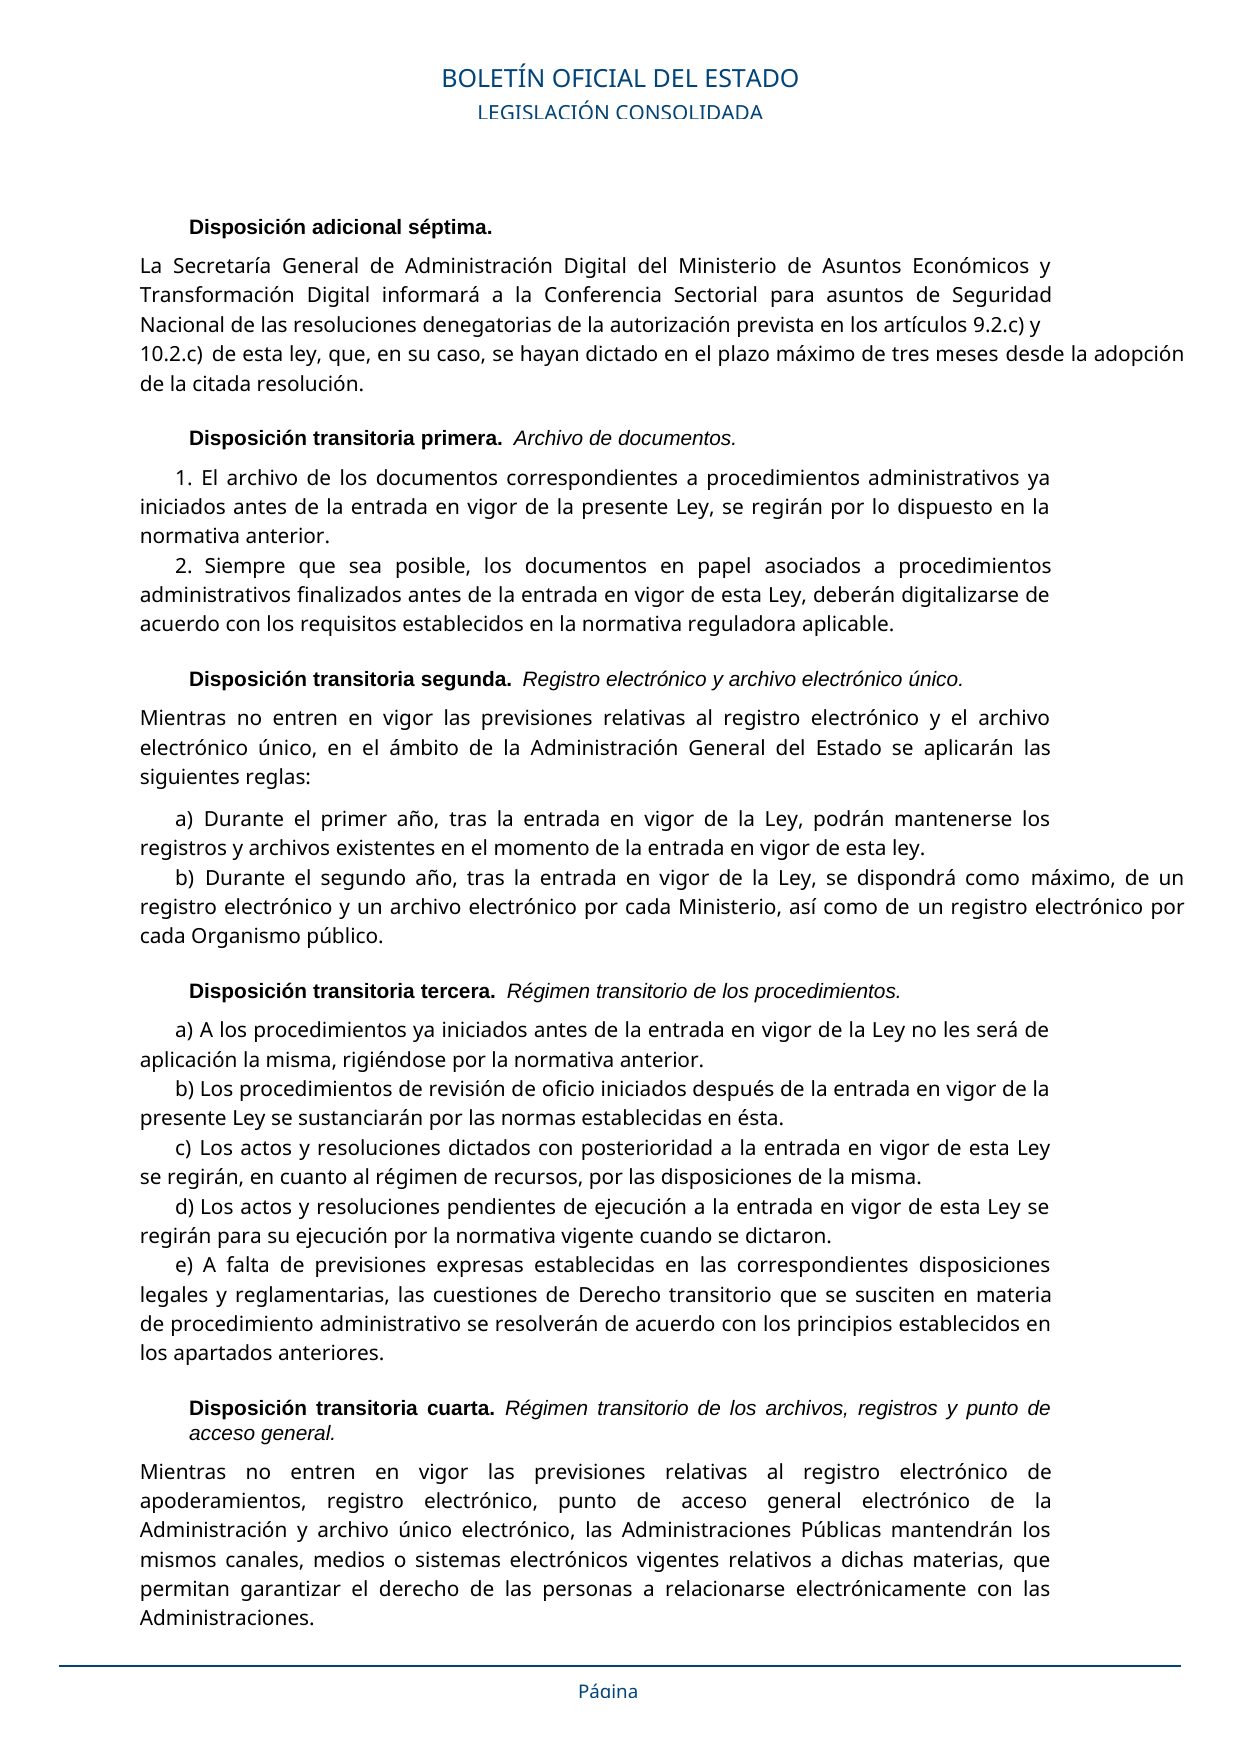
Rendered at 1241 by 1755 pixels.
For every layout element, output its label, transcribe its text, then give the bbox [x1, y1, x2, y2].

subtitle Disposición adicional séptima. [189, 214, 1184, 238]
text Disposición transitoria primera. Archivo de documentos. [189, 426, 1184, 450]
list Los actos y resoluciones dictados con posterioridad a la entrada en vigor de esta Ley se regirán, en cuanto al régimen de recursos, por las disposiciones de la misma. [139, 1133, 1052, 1191]
list Durante el primer año, tras la entrada en vigor de la Ley, podrán mantenerse los registros y archivos existentes en el momento de la entrada en vigor de esta ley. [139, 804, 1052, 862]
text Mientras no entren en vigor las previsiones relativas al registro electrónico y el archivo electrónico único, en el ámbito de la Administración General del Estado se aplicarán las siguientes reglas: [139, 703, 1052, 791]
list de esta ley, que, en su caso, se hayan dictado en el plazo máximo de tres meses desde la adopción de la citada resolución. [139, 339, 1184, 397]
list A falta de previsiones expresas establecidas en las correspondientes disposiciones legales y reglamentarias, las cuestiones de Derecho transitorio que se susciten en materia de procedimiento administrativo se resolverán de acuerdo con los principios establecidos en los apartados anteriores. [139, 1250, 1052, 1367]
list El archivo de los documentos correspondientes a procedimientos administrativos ya iniciados antes de la entrada en vigor de la presente Ley, se regirán por lo dispuesto en la normativa anterior. [139, 463, 1052, 550]
list A los procedimientos ya iniciados antes de la entrada en vigor de la Ley no les será de aplicación la misma, rigiéndose por la normativa anterior. [139, 1016, 1052, 1073]
list Los procedimientos de revisión de oficio iniciados después de la entrada en vigor de la presente Ley se sustanciarán por las normas establecidas en ésta. [139, 1074, 1052, 1132]
text Disposición transitoria tercera. Régimen transitorio de los procedimientos. [189, 979, 1184, 1003]
text Disposición transitoria cuarta. Régimen transitorio de los archivos, registros y punto de acceso general. [189, 1396, 1052, 1444]
list Los actos y resoluciones pendientes de ejecución a la entrada en vigor de esta Ley se regirán para su ejecución por la normativa vigente cuando se dictaron. [139, 1192, 1051, 1249]
text Disposición transitoria segunda. Registro electrónico y archivo electrónico único. [189, 667, 1184, 691]
list Siempre que sea posible, los documentos en papel asociados a procedimientos administrativos finalizados antes de la entrada en vigor de esta Ley, deberán digitalizarse de acuerdo con los requisitos establecidos en la normativa reguladora aplicable. [139, 551, 1052, 638]
text La Secretaría General de Administración Digital del Ministerio de Asuntos Económicos y Transformación Digital informará a la Conferencia Sectorial para asuntos de Seguridad Nacional de las resoluciones denegatorias de la autorización prevista en los artículos 9.2.c) y [139, 251, 1052, 338]
list Durante el segundo año, tras la entrada en vigor de la Ley, se dispondrá como máximo, de un registro electrónico y un archivo electrónico por cada Ministerio, así como de un registro electrónico por cada Organismo público. [139, 863, 1184, 950]
text Mientras no entren en vigor las previsiones relativas al registro electrónico de apoderamientos, registro electrónico, punto de acceso general electrónico de la Administración y archivo único electrónico, las Administraciones Públicas mantendrán los mismos canales, medios o sistemas electrónicos vigentes relativos a dichas materias, que permitan garantizar el derecho de las personas a relacionarse electrónicamente con las Administraciones. [139, 1457, 1052, 1632]
